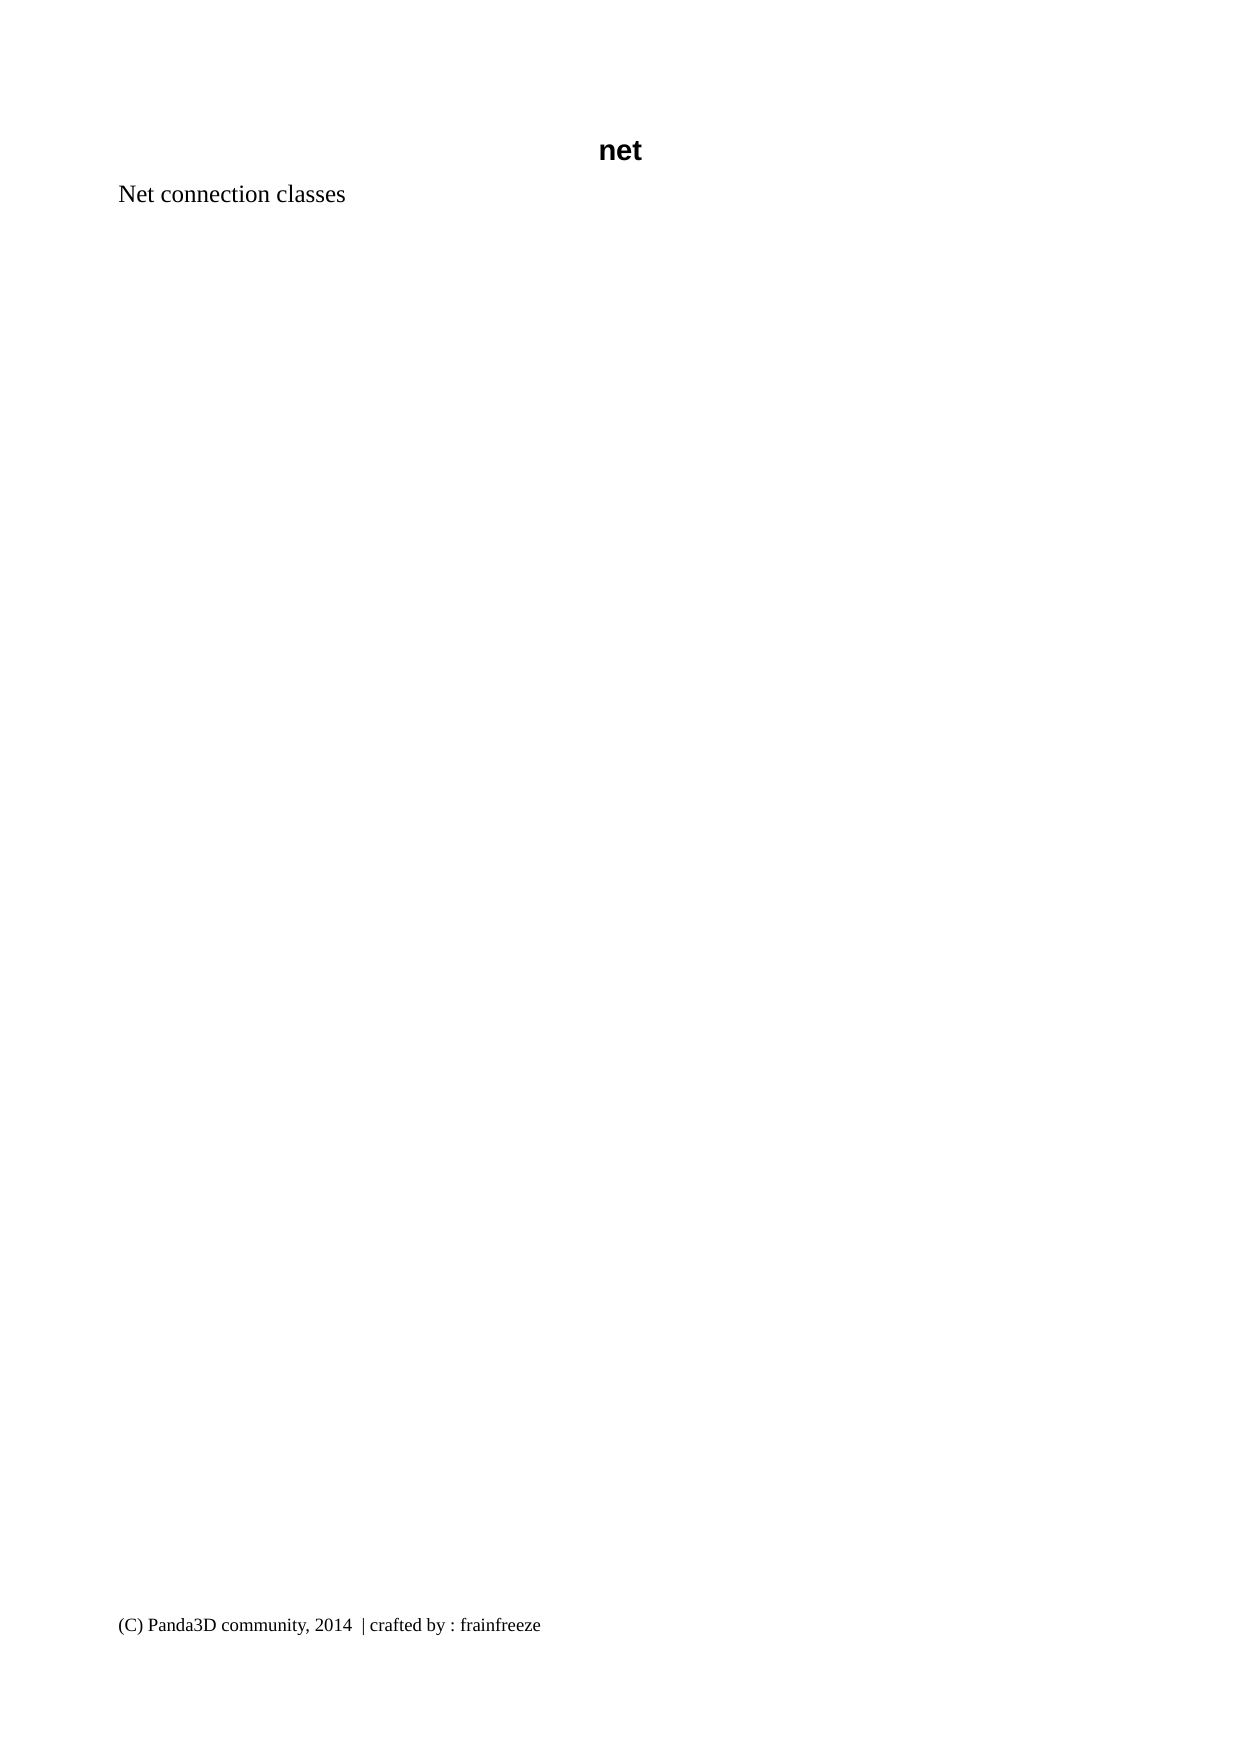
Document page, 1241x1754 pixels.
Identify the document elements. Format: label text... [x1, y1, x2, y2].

text Net connection classes [118, 179, 1122, 207]
subtitle net [118, 133, 1122, 166]
